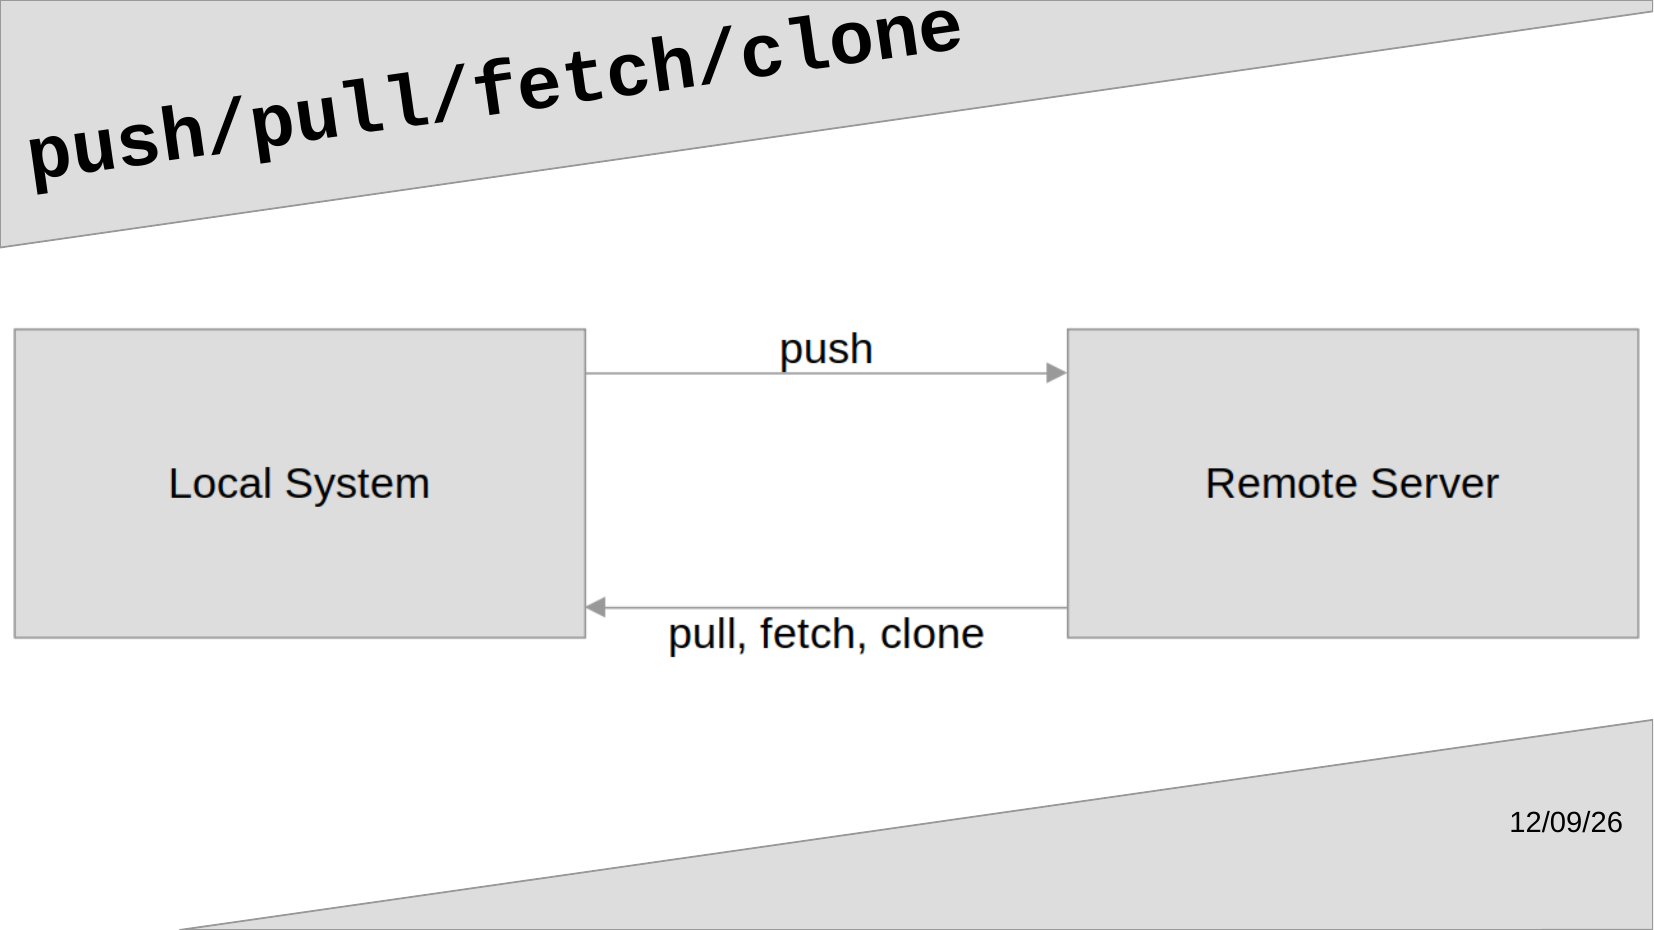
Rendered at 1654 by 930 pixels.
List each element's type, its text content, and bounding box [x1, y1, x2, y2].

title push/pull/fetch/clone [16, 0, 1501, 239]
picture [2, 317, 1650, 661]
